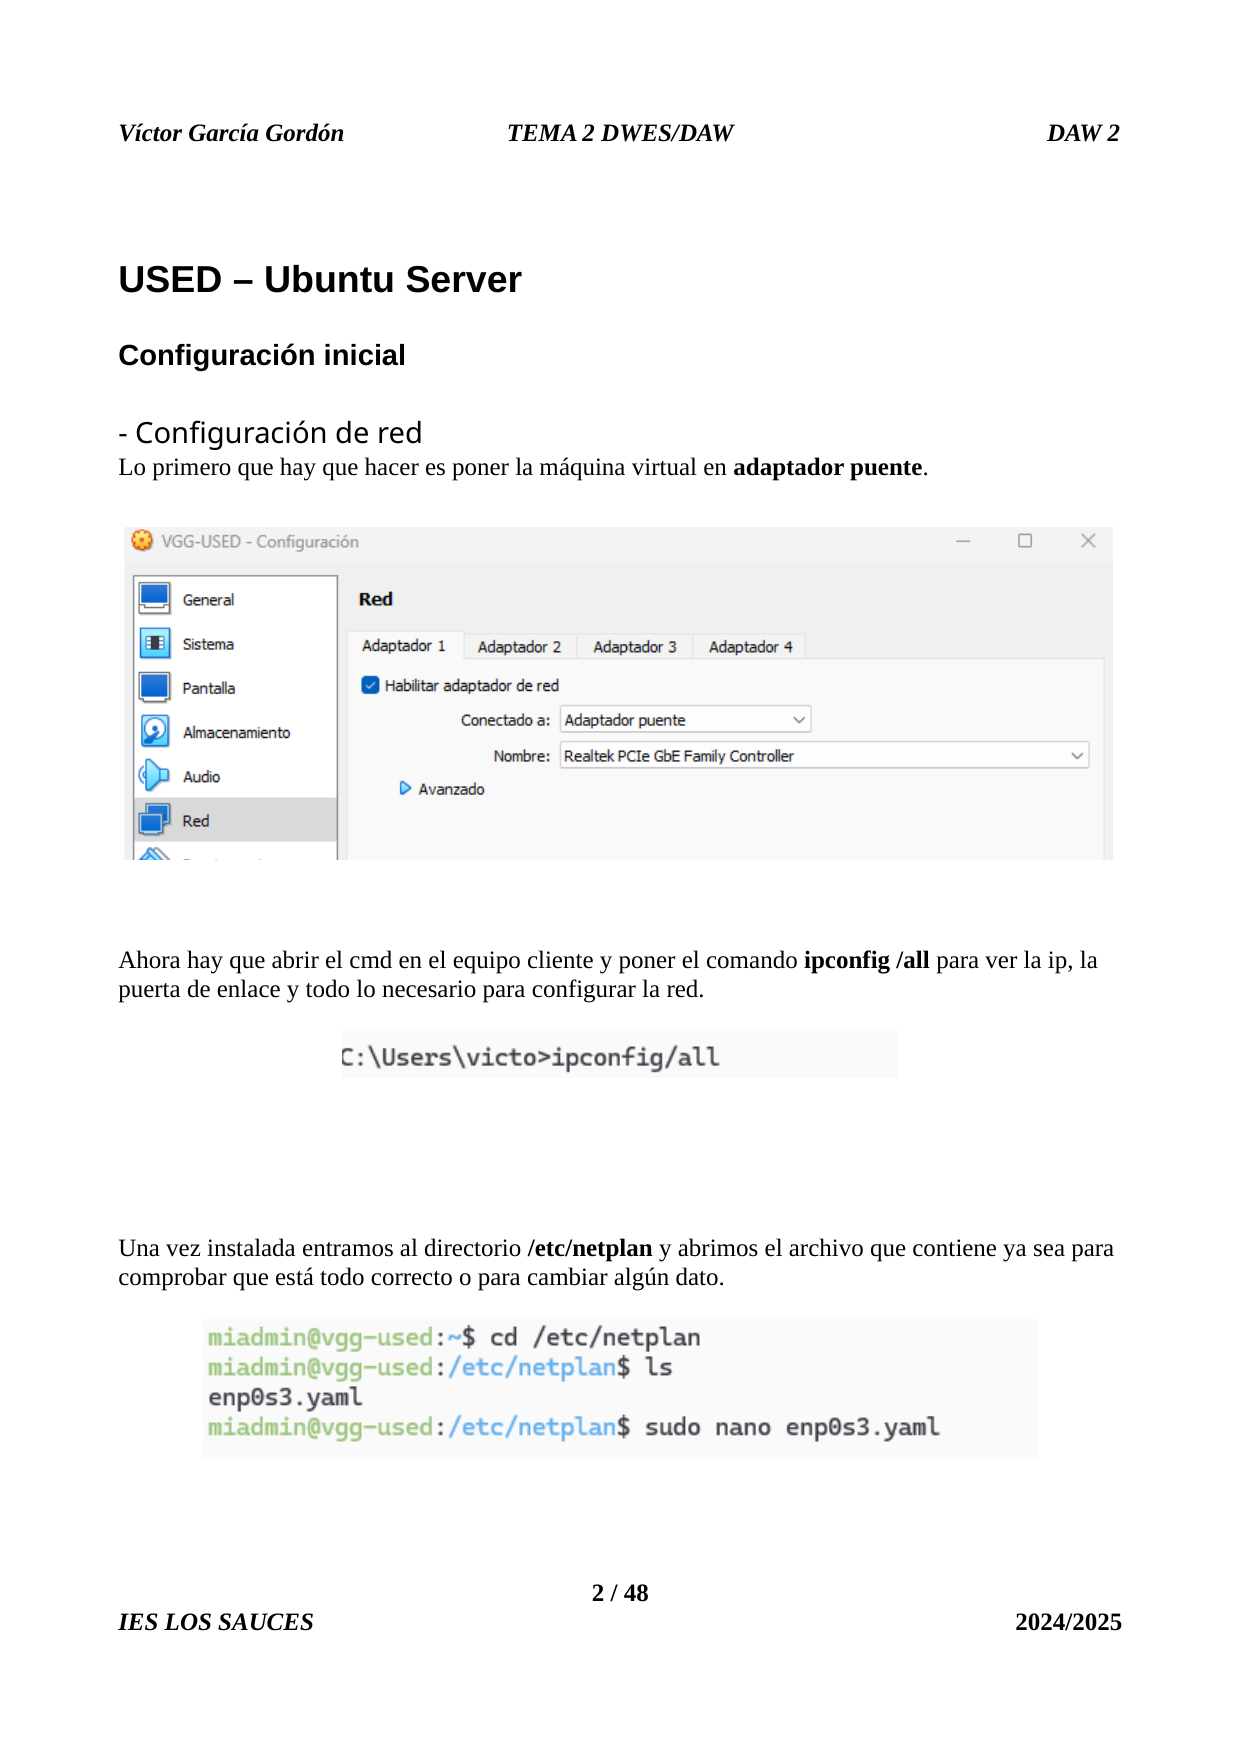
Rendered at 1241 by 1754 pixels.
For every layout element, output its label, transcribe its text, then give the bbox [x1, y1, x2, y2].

subtitle Configuración inicial [118, 338, 1122, 371]
subtitle USED – Ubuntu Server [118, 257, 1122, 300]
picture [342, 1031, 899, 1078]
picture [124, 527, 1113, 860]
picture [202, 1319, 1038, 1459]
text Ahora hay que abrir el cmd en el equipo cliente y poner el comando ipconfig /all para ver la ip, la puerta de enlace y todo lo necesario para configurar la red. [118, 946, 1122, 1003]
text Lo primero que hay que hacer es poner la máquina virtual en adaptador puente. [118, 452, 1122, 481]
text Una vez instalada entramos al directorio /etc/netplan y abrimos el archivo que contiene ya sea para comprobar que está todo correcto o para cambiar algún dato. [118, 1233, 1122, 1291]
text - Configuración de red [118, 412, 1122, 452]
